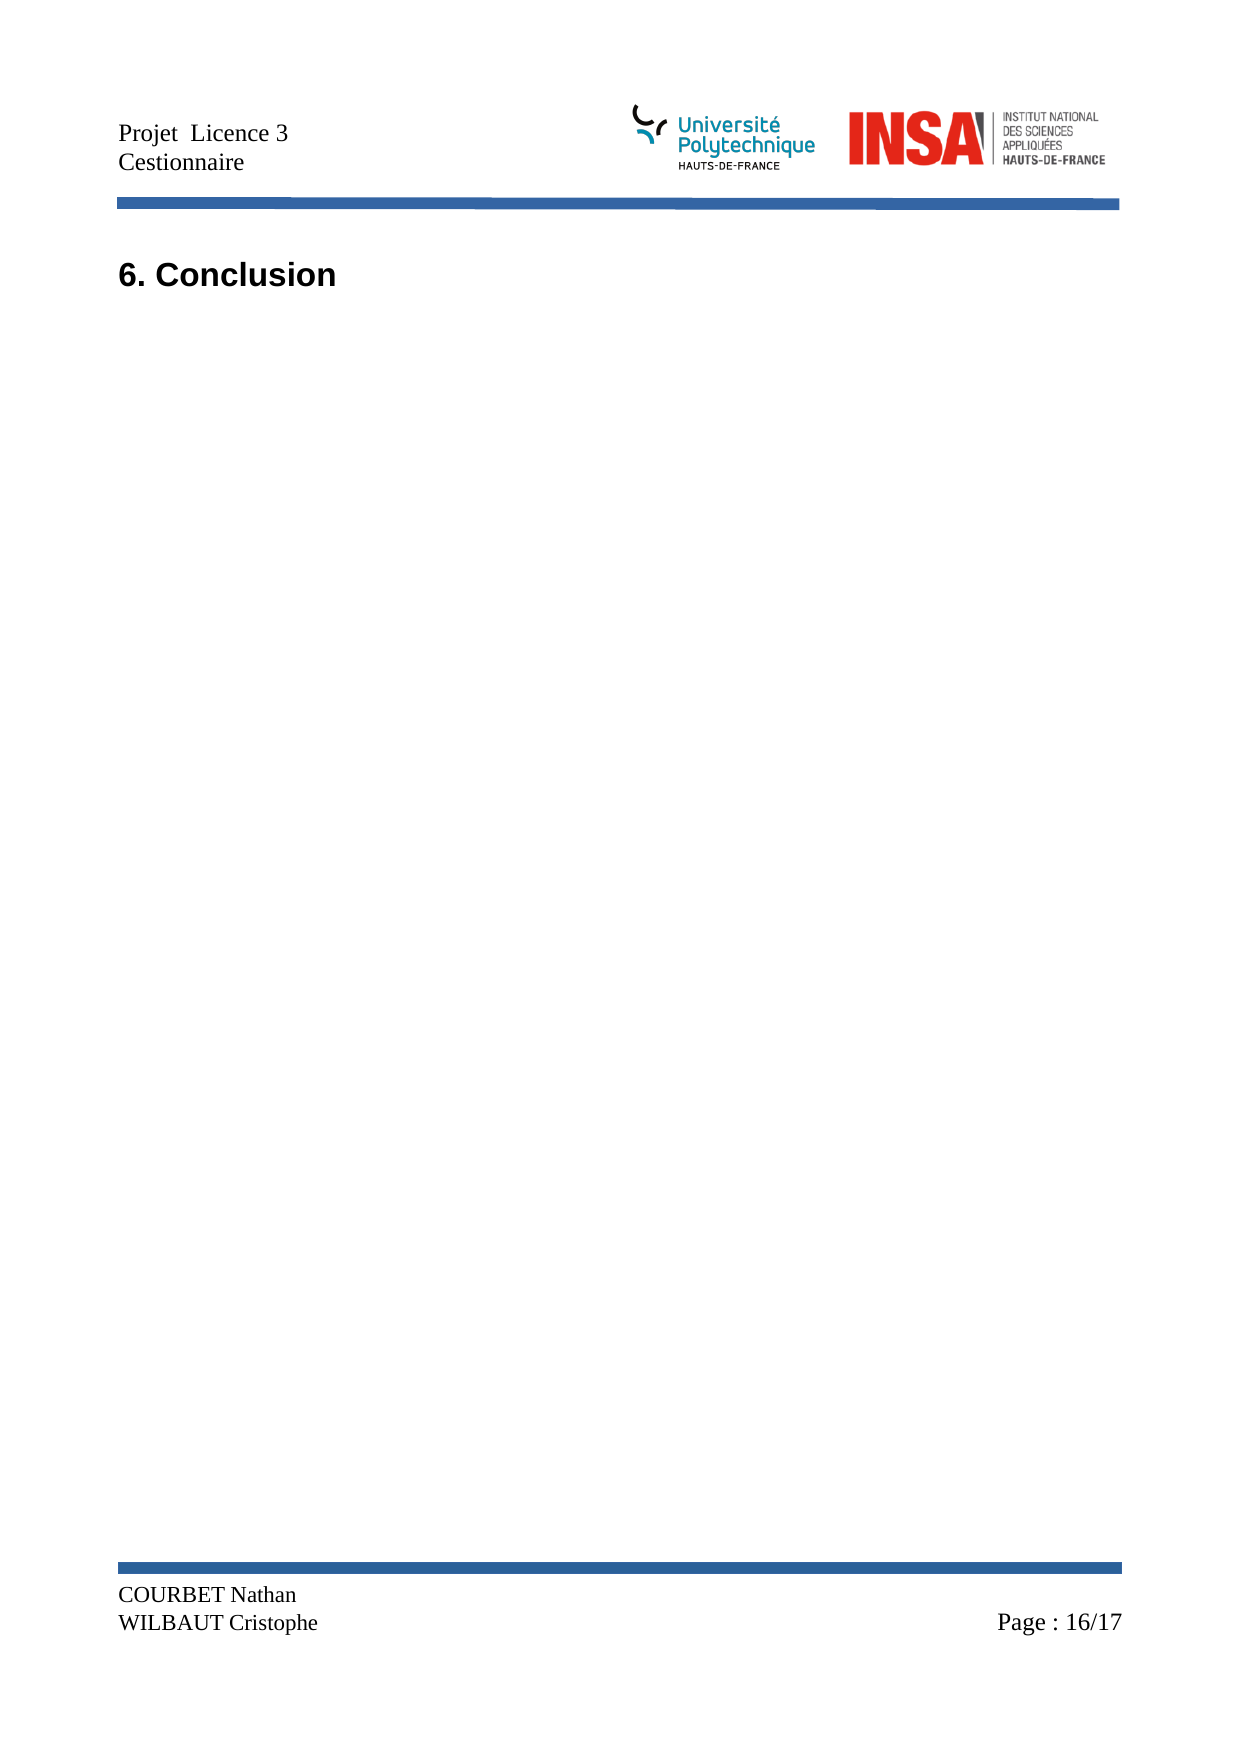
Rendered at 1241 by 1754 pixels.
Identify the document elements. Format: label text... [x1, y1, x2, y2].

picture [622, 94, 825, 181]
picture [832, 96, 1113, 180]
subtitle 6. Conclusion [118, 255, 1122, 293]
